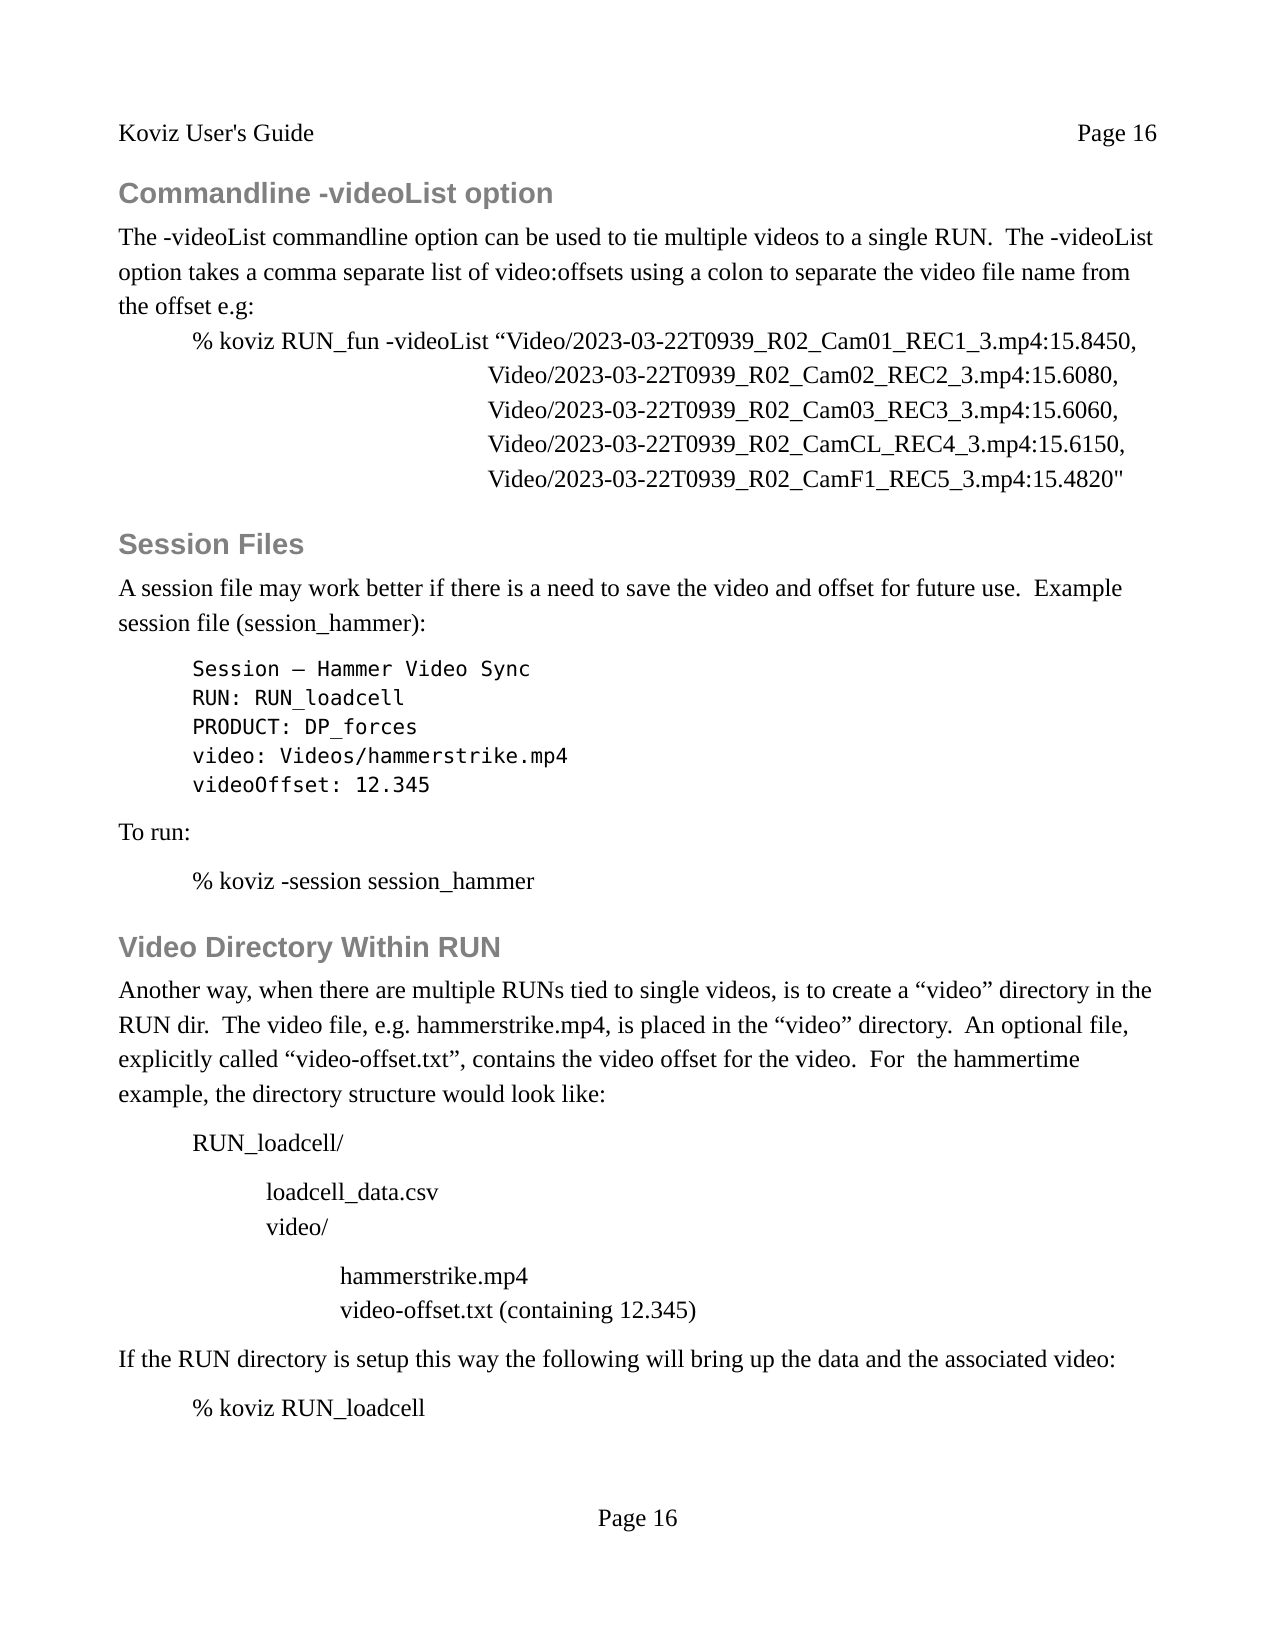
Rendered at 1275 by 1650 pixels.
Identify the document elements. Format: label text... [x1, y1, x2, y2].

text % koviz RUN_loadcell [192, 1393, 1157, 1422]
subtitle Video Directory Within RUN [118, 929, 1157, 963]
text % koviz -session session_hammer [192, 866, 1157, 895]
text Another way, when there are multiple RUNs tied to single videos, is to create a “video” directory in the RUN dir. The video file, e.g. hammerstrike.mp4, is placed in the “video” directory. An optional file, explicitly called “video-offset.txt”, contains the video offset for the video. For the hammertime example, the directory structure would look like: [118, 976, 1157, 1108]
text If the RUN directory is setup this way the following will bring up the data and the associated video: [118, 1344, 1157, 1373]
text The -videoList commandline option can be used to tie multiple videos to a single RUN. The -videoList option takes a comma separate list of video:offsets using a colon to separate the video file name from the offset e.g: % koviz RUN_fun -videoList “Video/2023-03-22T0939_R02_Cam01_REC1_3.mp4:15.8450, Video/2023-03-22T0939_R02_Cam02_REC2_3.mp4:15.6080, Video/2023-03-22T0939_R02_Cam03_REC3_3.mp4:15.6060, Video/2023-03-22T0939_R02_CamCL_REC4_3.mp4:15.6150, Video/2023-03-22T0939_R02_CamF1_REC5_3.mp4:15.4820" [118, 222, 1157, 492]
text To run: [118, 817, 1157, 846]
subtitle Session Files [118, 527, 1157, 561]
text hammerstrike.mp4 video-offset.txt (containing 12.345) [340, 1261, 1157, 1324]
text Session – Hammer Video Sync RUN: RUN_loadcell PRODUCT: DP_forces video: Videos/hammerstrike.mp4 videoOffset: 12.345 [192, 657, 1157, 797]
text loadcell_data.csv video/ [266, 1177, 1157, 1240]
text RUN_loadcell/ [192, 1128, 1157, 1157]
subtitle Commandline -videoList option [118, 176, 1157, 210]
text A session file may work better if there is a need to save the video and offset for future use. Example session file (session_hammer): [118, 573, 1157, 637]
